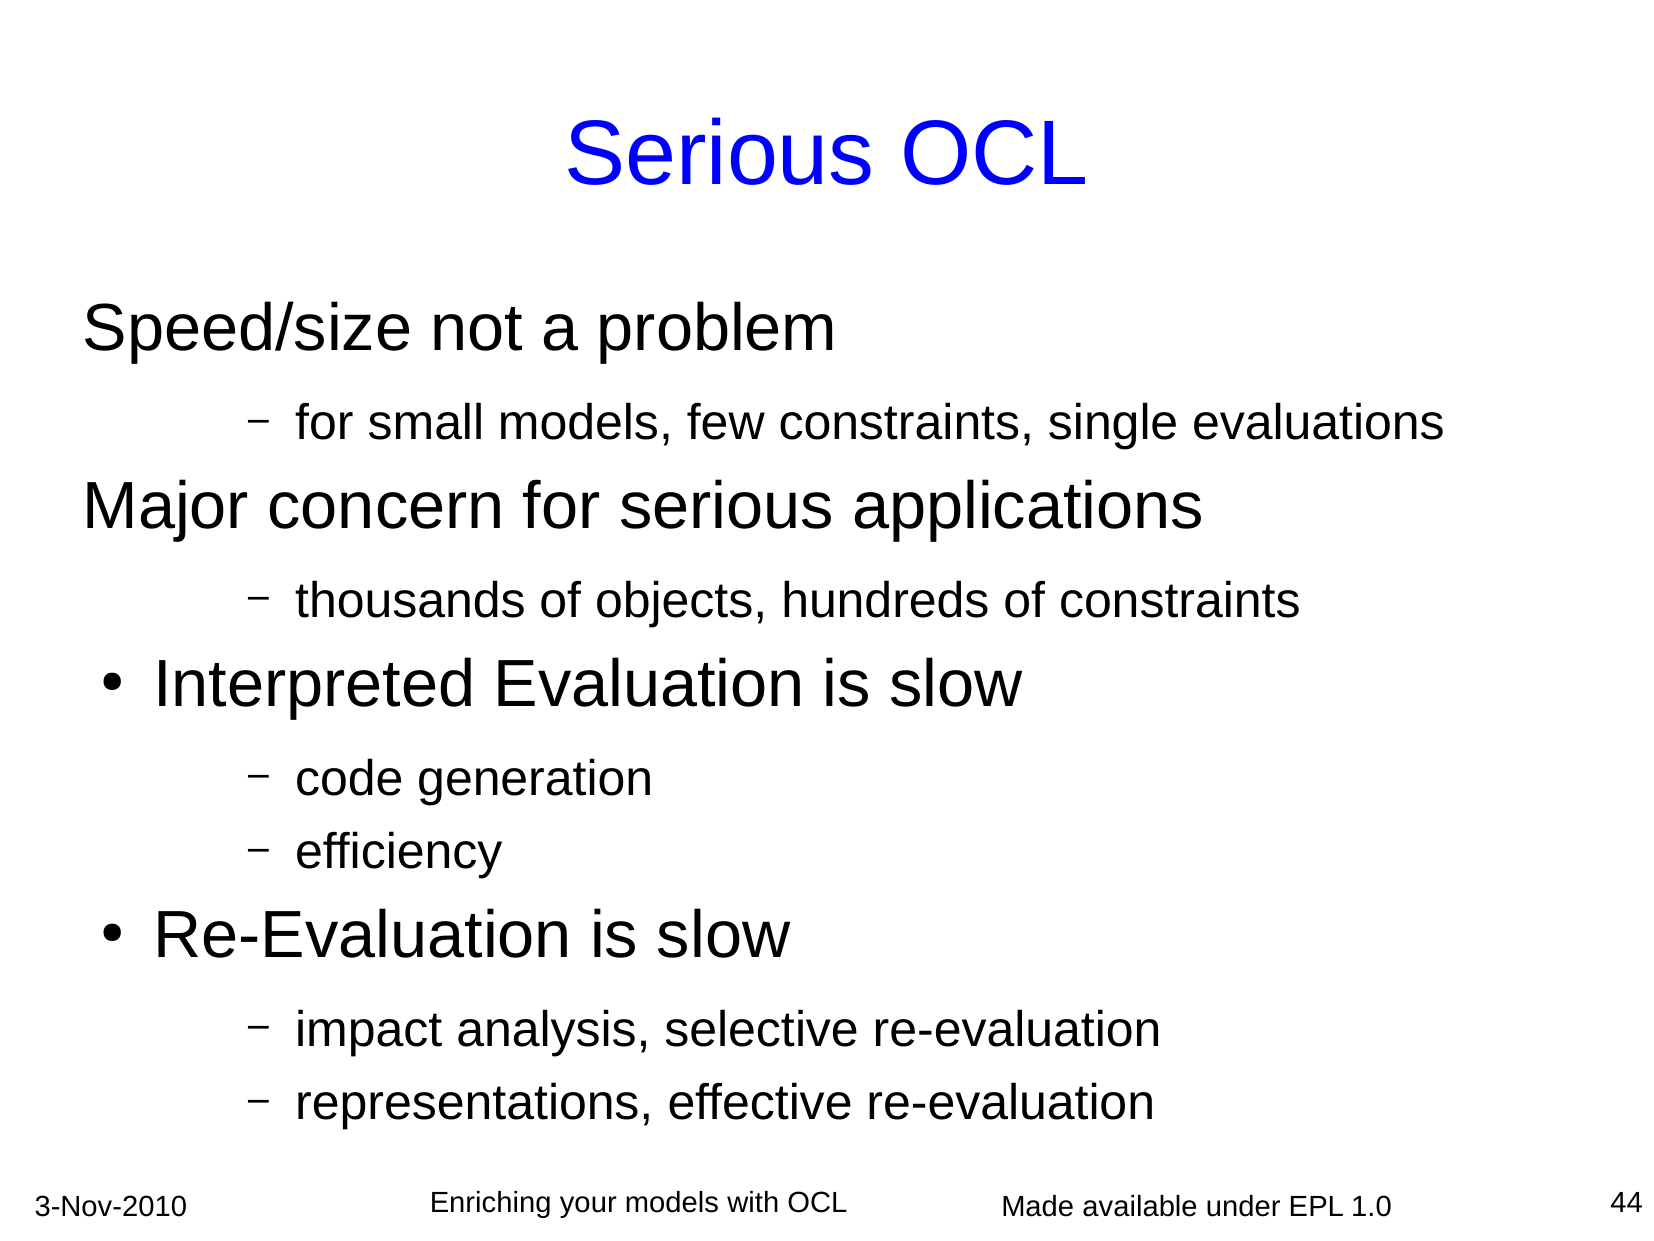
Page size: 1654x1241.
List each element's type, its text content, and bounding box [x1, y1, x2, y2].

title Serious OCL [82, 49, 1571, 257]
list Speed/size not a problem for small models, few constraints, single evaluations Major concern for serious applications thousands of objects, hundreds of constraints Interpreted Evaluation is slow code generation efficiency Re-Evaluation is slow impact analysis, selective re-evaluation representations, effective re-evaluation [82, 290, 1571, 1131]
